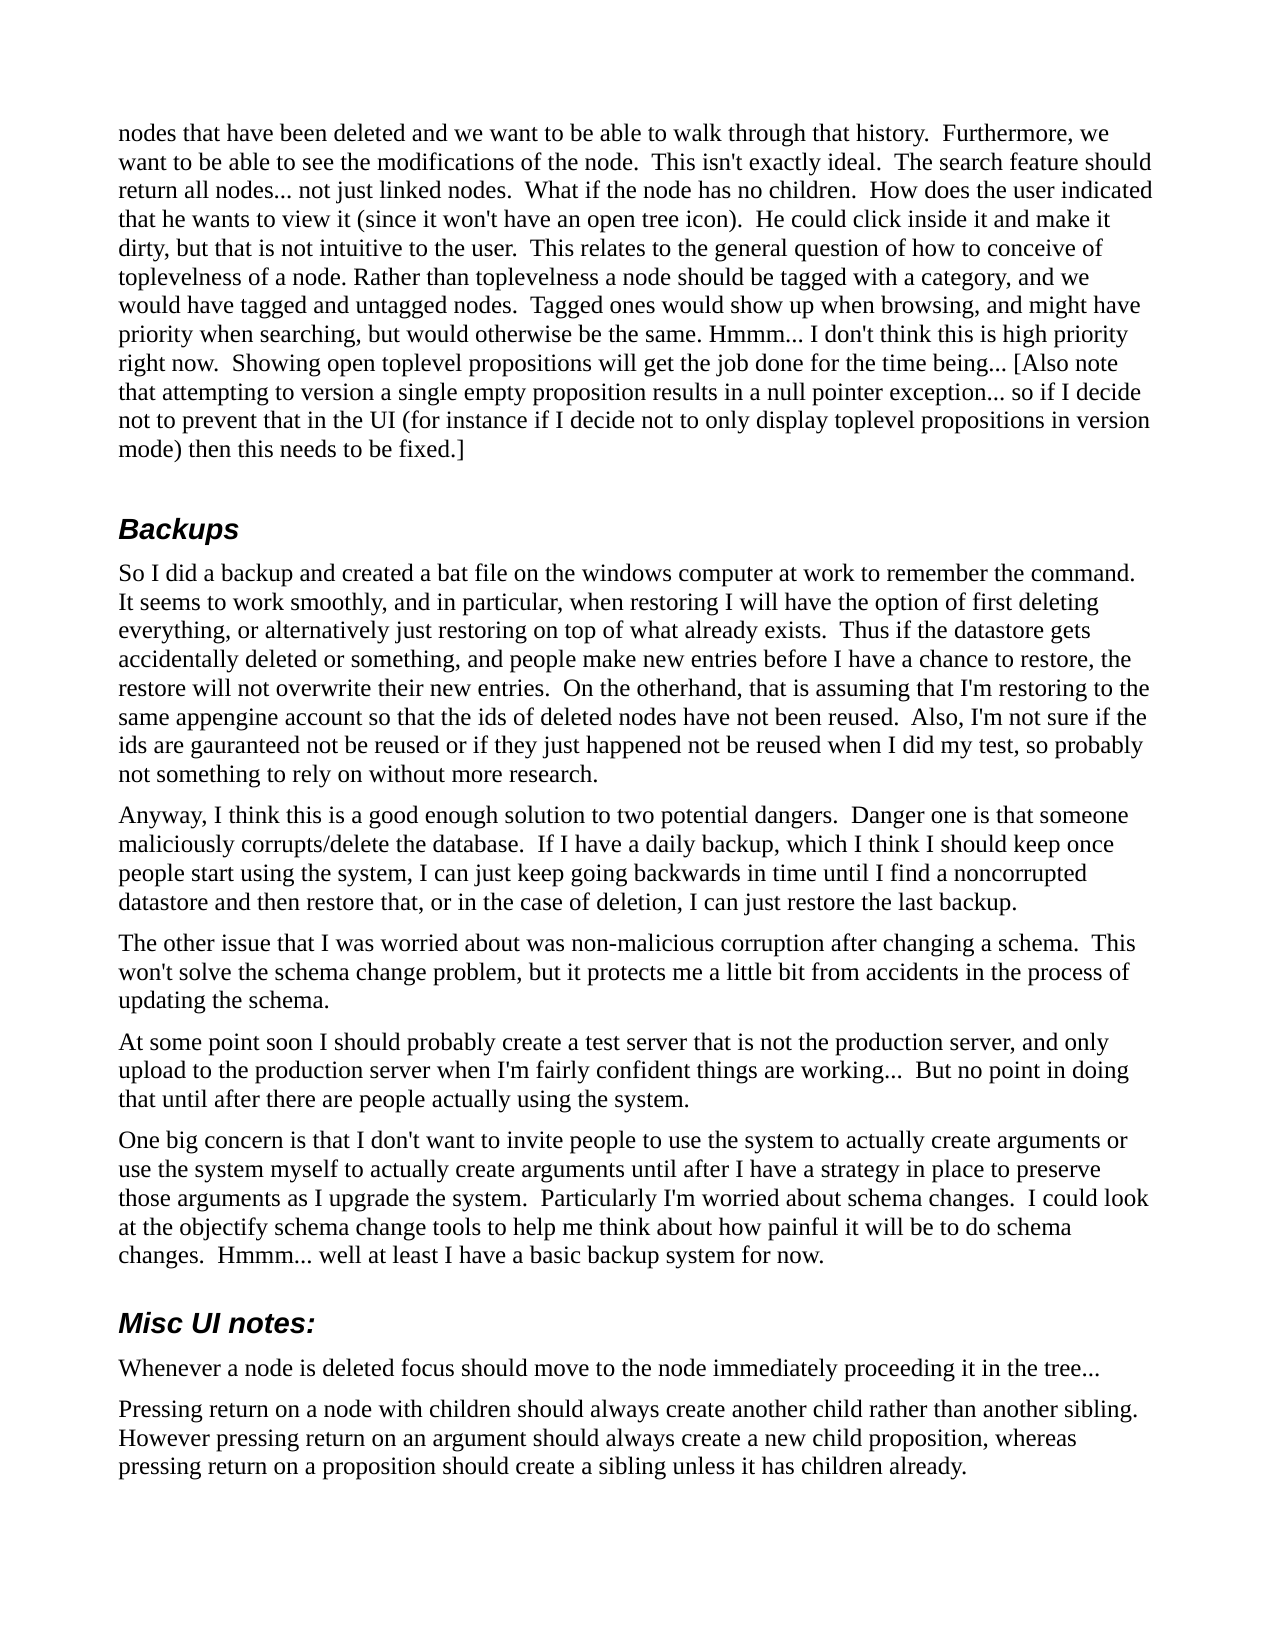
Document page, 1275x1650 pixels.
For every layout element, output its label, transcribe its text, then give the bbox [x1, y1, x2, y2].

subtitle Misc UI notes: [118, 1307, 1157, 1340]
text At some point soon I should probably create a test server that is not the production server, and only upload to the production server when I'm fairly confident things are working... But no point in doing that until after there are people actually using the system. [118, 1027, 1157, 1113]
text Anyway, I think this is a good enough solution to two potential dangers. Danger one is that someone maliciously corrupts/delete the database. If I have a daily backup, which I think I should keep once people start using the system, I can just keep going backwards in time until I find a noncorrupted datastore and then restore that, or in the case of deletion, I can just restore the last backup. [118, 800, 1157, 915]
text The other issue that I was worried about was non-malicious corruption after changing a schema. This won't solve the schema change problem, but it protects me a little bit from accidents in the process of updating the schema. [118, 928, 1157, 1014]
text Whenever a node is deleted focus should move to the node immediately proceeding it in the tree... [118, 1353, 1157, 1381]
text Pressing return on a node with children should always create another child rather than another sibling. However pressing return on an argument should always create a new child proposition, whereas pressing return on a proposition should create a sibling unless it has children already. [118, 1394, 1157, 1480]
text So I did a backup and created a bat file on the windows computer at work to remember the command. It seems to work smoothly, and in particular, when restoring I will have the option of first deleting everything, or alternatively just restoring on top of what already exists. Thus if the datastore gets accidentally deleted or something, and people make new entries before I have a chance to restore, the restore will not overwrite their new entries. On the otherhand, that is assuming that I'm restoring to the same appengine account so that the ids of deleted nodes have not been reused. Also, I'm not sure if the ids are gauranteed not be reused or if they just happened not be reused when I did my test, so probably not something to rely on without more research. [118, 558, 1157, 788]
text One big concern is that I don't want to invite people to use the system to actually create arguments or use the system myself to actually create arguments until after I have a strategy in place to preserve those arguments as I upgrade the system. Particularly I'm worried about schema changes. I could look at the objectify schema change tools to help me think about how painful it will be to do schema changes. Hmmm... well at least I have a basic backup system for now. [118, 1125, 1157, 1269]
subtitle Backups [118, 512, 1157, 545]
text nodes that have been deleted and we want to be able to walk through that history. Furthermore, we want to be able to see the modifications of the node. This isn't exactly ideal. The search feature should return all nodes... not just linked nodes. What if the node has no children. How does the user indicated that he wants to view it (since it won't have an open tree icon). He could click inside it and make it dirty, but that is not intuitive to the user. This relates to the general question of how to conceive of toplevelness of a node. Rather than toplevelness a node should be tagged with a category, and we would have tagged and untagged nodes. Tagged ones would show up when browsing, and might have priority when searching, but would otherwise be the same. Hmmm... I don't think this is high priority right now. Showing open toplevel propositions will get the job done for the time being... [Also note that attempting to version a single empty proposition results in a null pointer exception... so if I decide not to prevent that in the UI (for instance if I decide not to only display toplevel propositions in version mode) then this needs to be fixed.] [118, 118, 1157, 463]
